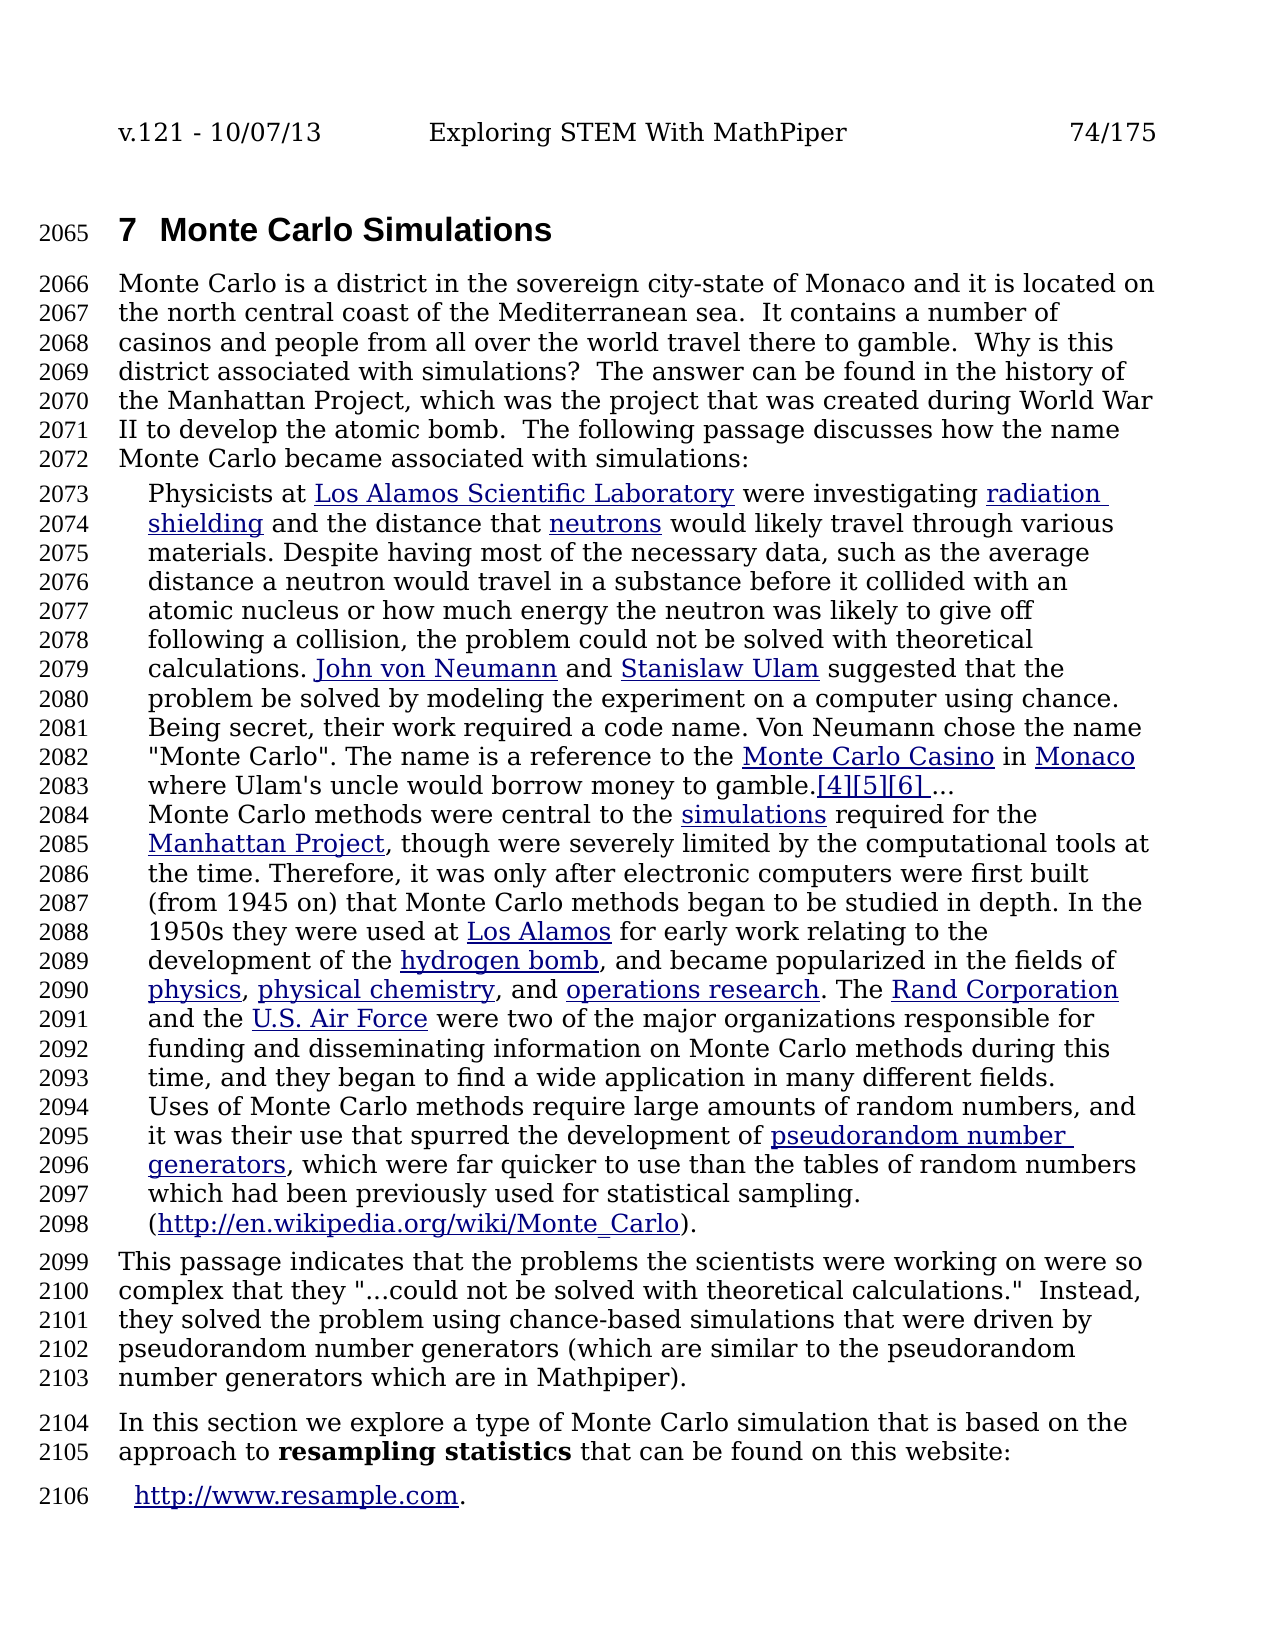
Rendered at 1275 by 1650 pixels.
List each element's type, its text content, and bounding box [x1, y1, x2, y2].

text http://www.resample.com. [118, 1481, 1157, 1510]
text Physicists at Los Alamos Scientific Laboratory were investigating radiation shielding and the distance that neutrons would likely travel through various materials. Despite having most of the necessary data, such as the average distance a neutron would travel in a substance before it collided with an atomic nucleus or how much energy the neutron was likely to give off following a collision, the problem could not be solved with theoretical calculations. John von Neumann and Stanislaw Ulam suggested that the problem be solved by modeling the experiment on a computer using chance. Being secret, their work required a code name. Von Neumann chose the name "Monte Carlo". The name is a reference to the Monte Carlo Casino in Monaco where Ulam's uncle would borrow money to gamble.[4][5][6] ... [148, 479, 1157, 800]
subtitle Monte Carlo Simulations [118, 210, 1157, 248]
text Monte Carlo methods were central to the simulations required for the Manhattan Project, though were severely limited by the computational tools at the time. Therefore, it was only after electronic computers were first built (from 1945 on) that Monte Carlo methods began to be studied in depth. In the 1950s they were used at Los Alamos for early work relating to the development of the hydrogen bomb, and became popularized in the fields of physics, physical chemistry, and operations research. The Rand Corporation and the U.S. Air Force were two of the major organizations responsible for funding and disseminating information on Monte Carlo methods during this time, and they began to find a wide application in many different fields. [148, 800, 1157, 1092]
text Monte Carlo is a district in the sovereign city-state of Monaco and it is located on the north central coast of the Mediterranean sea. It contains a number of casinos and people from all over the world travel there to gamble. Why is this district associated with simulations? The answer can be found in the history of the Manhattan Project, which was the project that was created during World War II to develop the atomic bomb. The following passage discusses how the name Monte Carlo became associated with simulations: [118, 269, 1157, 473]
text In this section we explore a type of Monte Carlo simulation that is based on the approach to resampling statistics that can be found on this website: [118, 1408, 1157, 1466]
text Uses of Monte Carlo methods require large amounts of random numbers, and it was their use that spurred the development of pseudorandom number generators, which were far quicker to use than the tables of random numbers which had been previously used for statistical sampling. (http://en.wikipedia.org/wiki/Monte_Carlo). [148, 1092, 1157, 1238]
text This passage indicates that the problems the scientists were working on were so complex that they "...could not be solved with theoretical calculations." Instead, they solved the problem using chance-based simulations that were driven by pseudorandom number generators (which are similar to the pseudorandom number generators which are in Mathpiper). [118, 1247, 1157, 1393]
